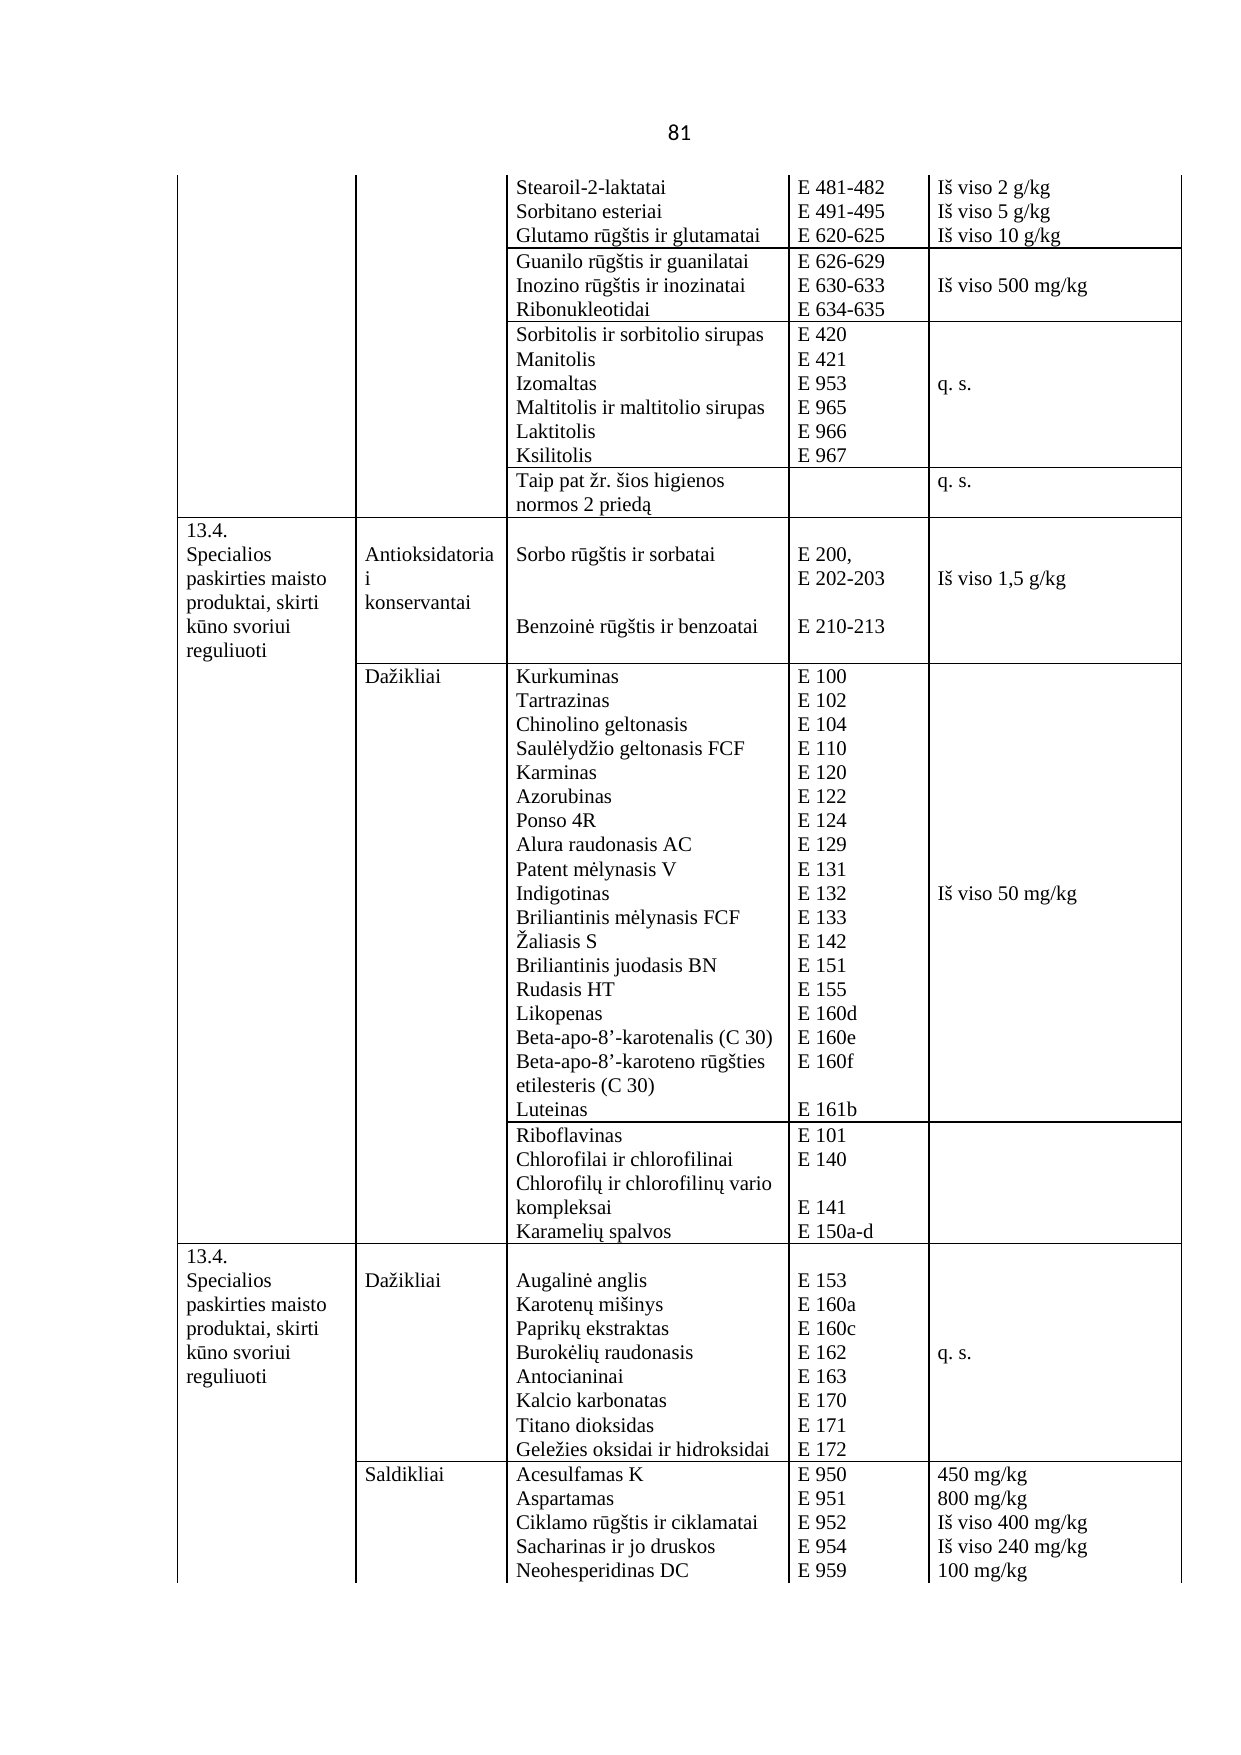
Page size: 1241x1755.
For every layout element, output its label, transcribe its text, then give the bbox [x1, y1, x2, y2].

table_cell produktai, skirti [178, 1316, 355, 1340]
table_cell Karamelių spalvos [508, 1219, 788, 1243]
table_cell [357, 297, 506, 321]
table_cell [178, 712, 355, 736]
table_cell [178, 736, 355, 760]
table_cell Maltitolis ir maltitolio sirupas [508, 395, 788, 419]
table_cell [357, 614, 506, 662]
table_cell [930, 1171, 1181, 1219]
table_cell [357, 247, 506, 273]
table_cell Antioksidatoriai konservantai [357, 518, 506, 614]
table_cell Briliantinis juodasis BN [508, 953, 788, 977]
table_cell Iš viso 10 g/kg [930, 223, 1181, 247]
table_cell E 951 [790, 1486, 928, 1510]
table_cell [930, 1413, 1181, 1437]
table_cell [178, 1437, 355, 1461]
table_cell Saldikliai [357, 1462, 506, 1486]
table_cell Kalcio karbonatas [508, 1389, 788, 1412]
table_cell Riboflavinas [508, 1123, 788, 1147]
table_cell [357, 856, 506, 881]
table_cell Guanilo rūgštis ir guanilatai [508, 249, 788, 273]
table_cell [357, 199, 506, 223]
table_cell E 634-635 [790, 297, 928, 321]
table_cell kūno svoriui reguliuoti [178, 614, 355, 662]
table_cell [357, 1510, 506, 1534]
table_cell [178, 929, 355, 953]
table_cell [930, 833, 1181, 856]
table_cell Acesulfamas K [508, 1462, 788, 1486]
table_cell [930, 784, 1181, 808]
table_cell [930, 419, 1181, 443]
table_cell [178, 223, 355, 247]
table_cell [930, 905, 1181, 929]
table_cell E 630-633 [790, 273, 928, 297]
table_cell E 421 [790, 346, 928, 371]
table_cell [357, 1437, 506, 1461]
table_cell [357, 1171, 506, 1219]
table_cell Iš viso 2 g/kg [930, 175, 1181, 199]
table_cell [357, 1486, 506, 1510]
table_cell [178, 346, 355, 371]
table_cell E 151 [790, 953, 928, 977]
table_cell [178, 1025, 355, 1049]
table_cell [178, 1219, 355, 1243]
table_cell Kurkuminas [508, 664, 788, 688]
table_cell [178, 443, 355, 467]
table_cell [357, 1316, 506, 1340]
table_cell [357, 1389, 506, 1412]
table_cell E 491-495 [790, 199, 928, 223]
table_cell Antocianinai [508, 1364, 788, 1388]
table_cell [357, 953, 506, 977]
table_cell Sorbitolis ir sorbitolio sirupas [508, 322, 788, 346]
table_cell Paprikų ekstraktas [508, 1316, 788, 1340]
table_cell Chlorofilų ir chlorofilinų vario kompleksai [508, 1171, 788, 1219]
table_cell Dažikliai [357, 664, 506, 688]
table_cell [178, 199, 355, 223]
table_cell E 160d [790, 1001, 928, 1025]
table_cell Chinolino geltonasis [508, 712, 788, 736]
table_cell Iš viso 1,5 g/kg [930, 518, 1181, 614]
table_cell E 952 [790, 1510, 928, 1534]
table_cell Augalinė anglis [508, 1244, 788, 1292]
table_cell [178, 784, 355, 808]
table_cell [930, 1364, 1181, 1388]
table_cell [930, 322, 1181, 346]
table_cell [357, 395, 506, 419]
table_cell Karotenų mišinys [508, 1292, 788, 1316]
table_cell [930, 688, 1181, 712]
table_cell [178, 977, 355, 1001]
table_cell [357, 833, 506, 856]
table_cell [178, 760, 355, 784]
table_cell [930, 856, 1181, 881]
table_cell E 100 [790, 664, 928, 688]
table_cell [930, 760, 1181, 784]
table_cell Rudasis HT [508, 977, 788, 1001]
table_cell [357, 371, 506, 394]
table_cell [930, 1244, 1181, 1292]
table_cell E 161b [790, 1097, 928, 1121]
table_cell E 122 [790, 784, 928, 808]
table_cell [930, 614, 1181, 662]
table_cell [357, 419, 506, 443]
table_cell [930, 808, 1181, 832]
table_cell Likopenas [508, 1001, 788, 1025]
table_cell [178, 1510, 355, 1534]
table_cell E 155 [790, 977, 928, 1001]
table_cell E 104 [790, 712, 928, 736]
table_cell Ksilitolis [508, 443, 788, 467]
table_cell [357, 1340, 506, 1364]
table_cell [357, 712, 506, 736]
table_cell q. s. [930, 468, 1181, 516]
table_cell E 132 [790, 881, 928, 904]
table_cell [178, 1171, 355, 1219]
table_cell E 160e [790, 1025, 928, 1049]
table_cell [930, 664, 1181, 688]
table_cell E 959 [790, 1559, 928, 1582]
table_cell [930, 1097, 1181, 1121]
table_cell Sorbitano esteriai [508, 199, 788, 223]
table_cell [178, 856, 355, 881]
table_cell 100 mg/kg [930, 1559, 1181, 1582]
table_cell Tartrazinas [508, 688, 788, 712]
table_cell E 171 [790, 1413, 928, 1437]
table_cell [178, 419, 355, 443]
table_cell [357, 1001, 506, 1025]
table_cell E 131 [790, 856, 928, 881]
table_cell E 967 [790, 443, 928, 467]
table_cell E 160f [790, 1049, 928, 1097]
table_cell Benzoinė rūgštis ir benzoatai [508, 614, 788, 662]
table_cell Beta-apo-8’-karotenalis (C 30) [508, 1025, 788, 1049]
table_cell reguliuoti [178, 1364, 355, 1388]
table_cell [357, 1219, 506, 1243]
table_cell E 420 [790, 322, 928, 346]
table_cell [790, 468, 928, 516]
table_cell [178, 371, 355, 394]
table_cell Žaliasis S [508, 929, 788, 953]
table_cell Beta-apo-8’-karoteno rūgšties etilesteris (C 30) [508, 1049, 788, 1097]
table_cell E 141 [790, 1171, 928, 1219]
table_cell [930, 395, 1181, 419]
table_cell E 953 [790, 371, 928, 394]
table_cell [178, 395, 355, 419]
table_cell [357, 443, 506, 467]
table_cell E 966 [790, 419, 928, 443]
table_cell E 163 [790, 1364, 928, 1388]
table_cell Geležies oksidai ir hidroksidai [508, 1437, 788, 1461]
table_cell q. s. [930, 371, 1181, 394]
table_cell E 101 [790, 1123, 928, 1147]
table_cell E 133 [790, 905, 928, 929]
table_cell [178, 247, 355, 273]
table_cell [357, 688, 506, 712]
table_cell [357, 905, 506, 929]
table_cell E 142 [790, 929, 928, 953]
table_cell [930, 953, 1181, 977]
table_cell [178, 1001, 355, 1025]
table_cell [178, 663, 355, 688]
table_cell [930, 346, 1181, 371]
table_cell E 140 [790, 1147, 928, 1171]
table_cell [178, 808, 355, 832]
table_cell E 160c [790, 1316, 928, 1340]
table_cell [357, 1025, 506, 1049]
table_cell [930, 1049, 1181, 1097]
table_cell [178, 1534, 355, 1558]
table_cell [178, 321, 355, 346]
table_cell Iš viso 400 mg/kg [930, 1510, 1181, 1534]
table_cell E 626-629 [790, 249, 928, 273]
table_cell Stearoil-2-laktatai [508, 175, 788, 199]
table_cell Neohesperidinas DC [508, 1559, 788, 1582]
table_cell kūno svoriui [178, 1340, 355, 1364]
table_cell 800 mg/kg [930, 1486, 1181, 1510]
table_cell [930, 1123, 1181, 1147]
table_cell Ciklamo rūgštis ir ciklamatai [508, 1510, 788, 1534]
table_cell Chlorofilai ir chlorofilinai [508, 1147, 788, 1171]
table_cell [357, 1121, 506, 1147]
table_cell [930, 1001, 1181, 1025]
table_cell [357, 784, 506, 808]
table_cell Iš viso 50 mg/kg [930, 881, 1181, 904]
table_cell E 160a [790, 1292, 928, 1316]
table_cell E 162 [790, 1340, 928, 1364]
table_cell Burokėlių raudonasis [508, 1340, 788, 1364]
table_cell [357, 977, 506, 1001]
table_cell [178, 688, 355, 712]
table_cell [178, 1147, 355, 1171]
table_cell Iš viso 500 mg/kg [930, 273, 1181, 297]
table_cell [178, 175, 355, 199]
table_cell E 172 [790, 1437, 928, 1461]
table_cell Aspartamas [508, 1486, 788, 1510]
table_cell [357, 175, 506, 199]
table_cell [930, 249, 1181, 273]
table_cell [178, 881, 355, 904]
table_cell [178, 1486, 355, 1510]
table_cell E 110 [790, 736, 928, 760]
table_cell Saulėlydžio geltonasis FCF [508, 736, 788, 760]
table_cell [357, 760, 506, 784]
table_cell Inozino rūgštis ir inozinatai [508, 273, 788, 297]
table_cell E 153 [790, 1244, 928, 1292]
table_cell Briliantinis mėlynasis FCF [508, 905, 788, 929]
table_cell E 102 [790, 688, 928, 712]
table_cell Taip pat žr. šios higienos normos 2 priedą [508, 468, 788, 516]
table_cell [357, 1559, 506, 1582]
table_cell [930, 443, 1181, 467]
table_cell Manitolis [508, 346, 788, 371]
table_cell Ponso 4R [508, 808, 788, 832]
table_cell q. s. [930, 1340, 1181, 1364]
table_cell [357, 1147, 506, 1171]
table_cell [930, 1147, 1181, 1171]
table_cell [930, 1316, 1181, 1340]
table_cell [357, 467, 506, 516]
table_cell paskirties maisto [178, 1292, 355, 1316]
table_cell [178, 297, 355, 321]
table_cell [357, 736, 506, 760]
table_cell E 620-625 [790, 223, 928, 247]
table_cell Ribonukleotidai [508, 297, 788, 321]
table_cell 13.4. Specialios paskirties maisto produktai, skirti [178, 518, 355, 614]
table_cell [178, 1461, 355, 1486]
table_cell [178, 1121, 355, 1147]
table_cell [178, 833, 355, 856]
table_cell [357, 321, 506, 346]
table_cell E 150a-d [790, 1219, 928, 1243]
table_cell E 210-213 [790, 614, 928, 662]
table_cell 450 mg/kg [930, 1462, 1181, 1486]
table_cell Izomaltas [508, 371, 788, 394]
table_cell Laktitolis [508, 419, 788, 443]
table_cell Karminas [508, 760, 788, 784]
table_cell [178, 1413, 355, 1437]
table_cell [357, 881, 506, 904]
table_cell Azorubinas [508, 784, 788, 808]
table_cell Sorbo rūgštis ir sorbatai [508, 518, 788, 614]
table_cell Dažikliai [357, 1244, 506, 1292]
table_cell [930, 1389, 1181, 1412]
table_cell [930, 736, 1181, 760]
table_cell E 120 [790, 760, 928, 784]
table_cell Iš viso 5 g/kg [930, 199, 1181, 223]
table_cell [357, 346, 506, 371]
table_cell Iš viso 240 mg/kg [930, 1534, 1181, 1558]
table_cell E 950 [790, 1462, 928, 1486]
table_cell [178, 467, 355, 516]
table_cell E 481-482 [790, 175, 928, 199]
table_cell [178, 273, 355, 297]
table_cell [178, 953, 355, 977]
table_cell [178, 1049, 355, 1097]
table_cell [178, 1097, 355, 1121]
table_cell [930, 297, 1181, 321]
table_cell Titano dioksidas [508, 1413, 788, 1437]
table_cell Indigotinas [508, 881, 788, 904]
table_cell [930, 977, 1181, 1001]
table_cell E 170 [790, 1389, 928, 1412]
table_cell [357, 1364, 506, 1388]
table_cell E 124 [790, 808, 928, 832]
table_cell [930, 929, 1181, 953]
table_cell 13.4. Specialios [178, 1244, 355, 1292]
table_cell [357, 1413, 506, 1437]
table_cell [357, 1534, 506, 1558]
table_cell Patent mėlynasis V [508, 856, 788, 881]
table_cell E 954 [790, 1534, 928, 1558]
table_cell [930, 1025, 1181, 1049]
table_cell Sacharinas ir jo druskos [508, 1534, 788, 1558]
table_cell [930, 1292, 1181, 1316]
table_cell [357, 1049, 506, 1097]
table_cell [178, 1559, 355, 1582]
table_cell [178, 1389, 355, 1412]
table_cell [930, 1219, 1181, 1243]
table_cell [357, 929, 506, 953]
table_cell [930, 1437, 1181, 1461]
table_cell E 129 [790, 833, 928, 856]
table_cell Luteinas [508, 1097, 788, 1121]
table_cell [357, 1292, 506, 1316]
table_cell Alura raudonasis AC [508, 833, 788, 856]
table_cell [178, 905, 355, 929]
table_cell Glutamo rūgštis ir glutamatai [508, 223, 788, 247]
table_cell [357, 273, 506, 297]
table_cell [930, 712, 1181, 736]
table_cell E 965 [790, 395, 928, 419]
table_cell [357, 808, 506, 832]
table_cell E 200, E 202-203 [790, 518, 928, 614]
table_cell [357, 223, 506, 247]
table_cell [357, 1097, 506, 1121]
